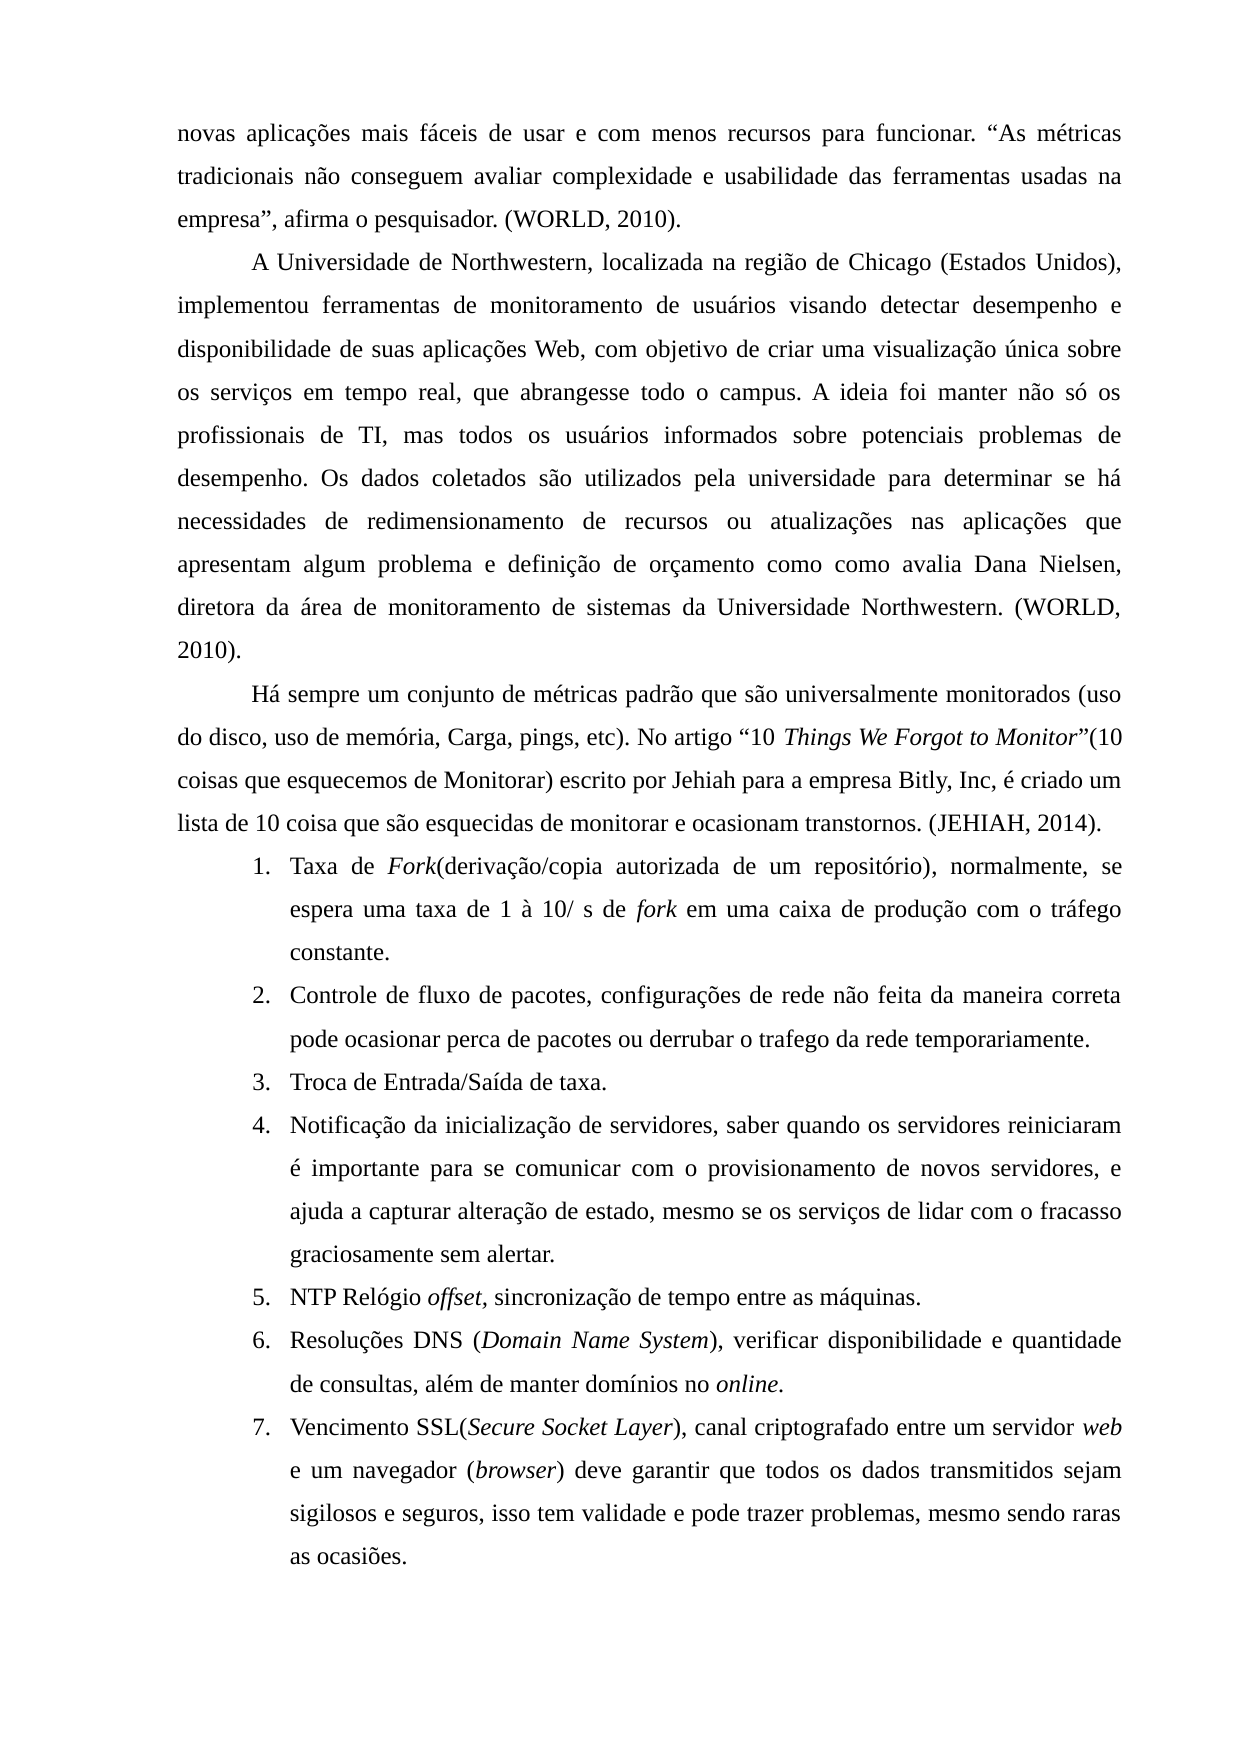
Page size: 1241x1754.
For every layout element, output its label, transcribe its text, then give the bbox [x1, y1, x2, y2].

list Troca de Entrada/Saída de taxa. [252, 1067, 1122, 1096]
list Controle de fluxo de pacotes, configurações de rede não feita da maneira correta pode ocasionar perca de pacotes ou derrubar o trafego da rede temporariamente. [252, 981, 1122, 1052]
list Vencimento SSL(Secure Socket Layer), canal criptografado entre um servidor web e um navegador (browser) deve garantir que todos os dados transmitidos sejam sigilosos e seguros, isso tem validade e pode trazer problemas, mesmo sendo raras as ocasiões. [252, 1412, 1122, 1570]
list NTP Relógio offset, sincronização de tempo entre as máquinas. [252, 1282, 1122, 1311]
text Há sempre um conjunto de métricas padrão que são universalmente monitorados (uso do disco, uso de memória, Carga, pings, etc). No artigo “10 Things We Forgot to Monitor”(10 coisas que esquecemos de Monitorar) escrito por Jehiah para a empresa Bitly, Inc, é criado um lista de 10 coisa que são esquecidas de monitorar e ocasionam transtornos. (JEHIAH, 2014). [177, 679, 1122, 837]
text novas aplicações mais fáceis de usar e com menos recursos para funcionar. “As métricas tradicionais não conseguem avaliar complexidade e usabilidade das ferramentas usadas na empresa”, afirma o pesquisador. (WORLD, 2010). [177, 118, 1122, 233]
list Taxa de Fork(derivação/copia autorizada de um repositório), normalmente, se espera uma taxa de 1 à 10/ s de fork em uma caixa de produção com o tráfego constante. [252, 851, 1122, 966]
text A Universidade de Northwestern, localizada na região de Chicago (Estados Unidos), implementou ferramentas de monitoramento de usuários visando detectar desempenho e disponibilidade de suas aplicações Web, com objetivo de criar uma visualização única sobre os serviços em tempo real, que abrangesse todo o campus. A ideia foi manter não só os profissionais de TI, mas todos os usuários informados sobre potenciais problemas de desempenho. Os dados coletados são utilizados pela universidade para determinar se há necessidades de redimensionamento de recursos ou atualizações nas aplicações que apresentam algum problema e definição de orçamento como como avalia Dana Nielsen, diretora da área de monitoramento de sistemas da Universidade Northwestern. (WORLD, 2010). [177, 247, 1122, 664]
list Resoluções DNS (Domain Name System), verificar disponibilidade e quantidade de consultas, além de manter domínios no online. [252, 1326, 1122, 1397]
list Notificação da inicialização de servidores, saber quando os servidores reiniciaram é importante para se comunicar com o provisionamento de novos servidores, e ajuda a capturar alteração de estado, mesmo se os serviços de lidar com o fracasso graciosamente sem alertar. [252, 1110, 1122, 1268]
